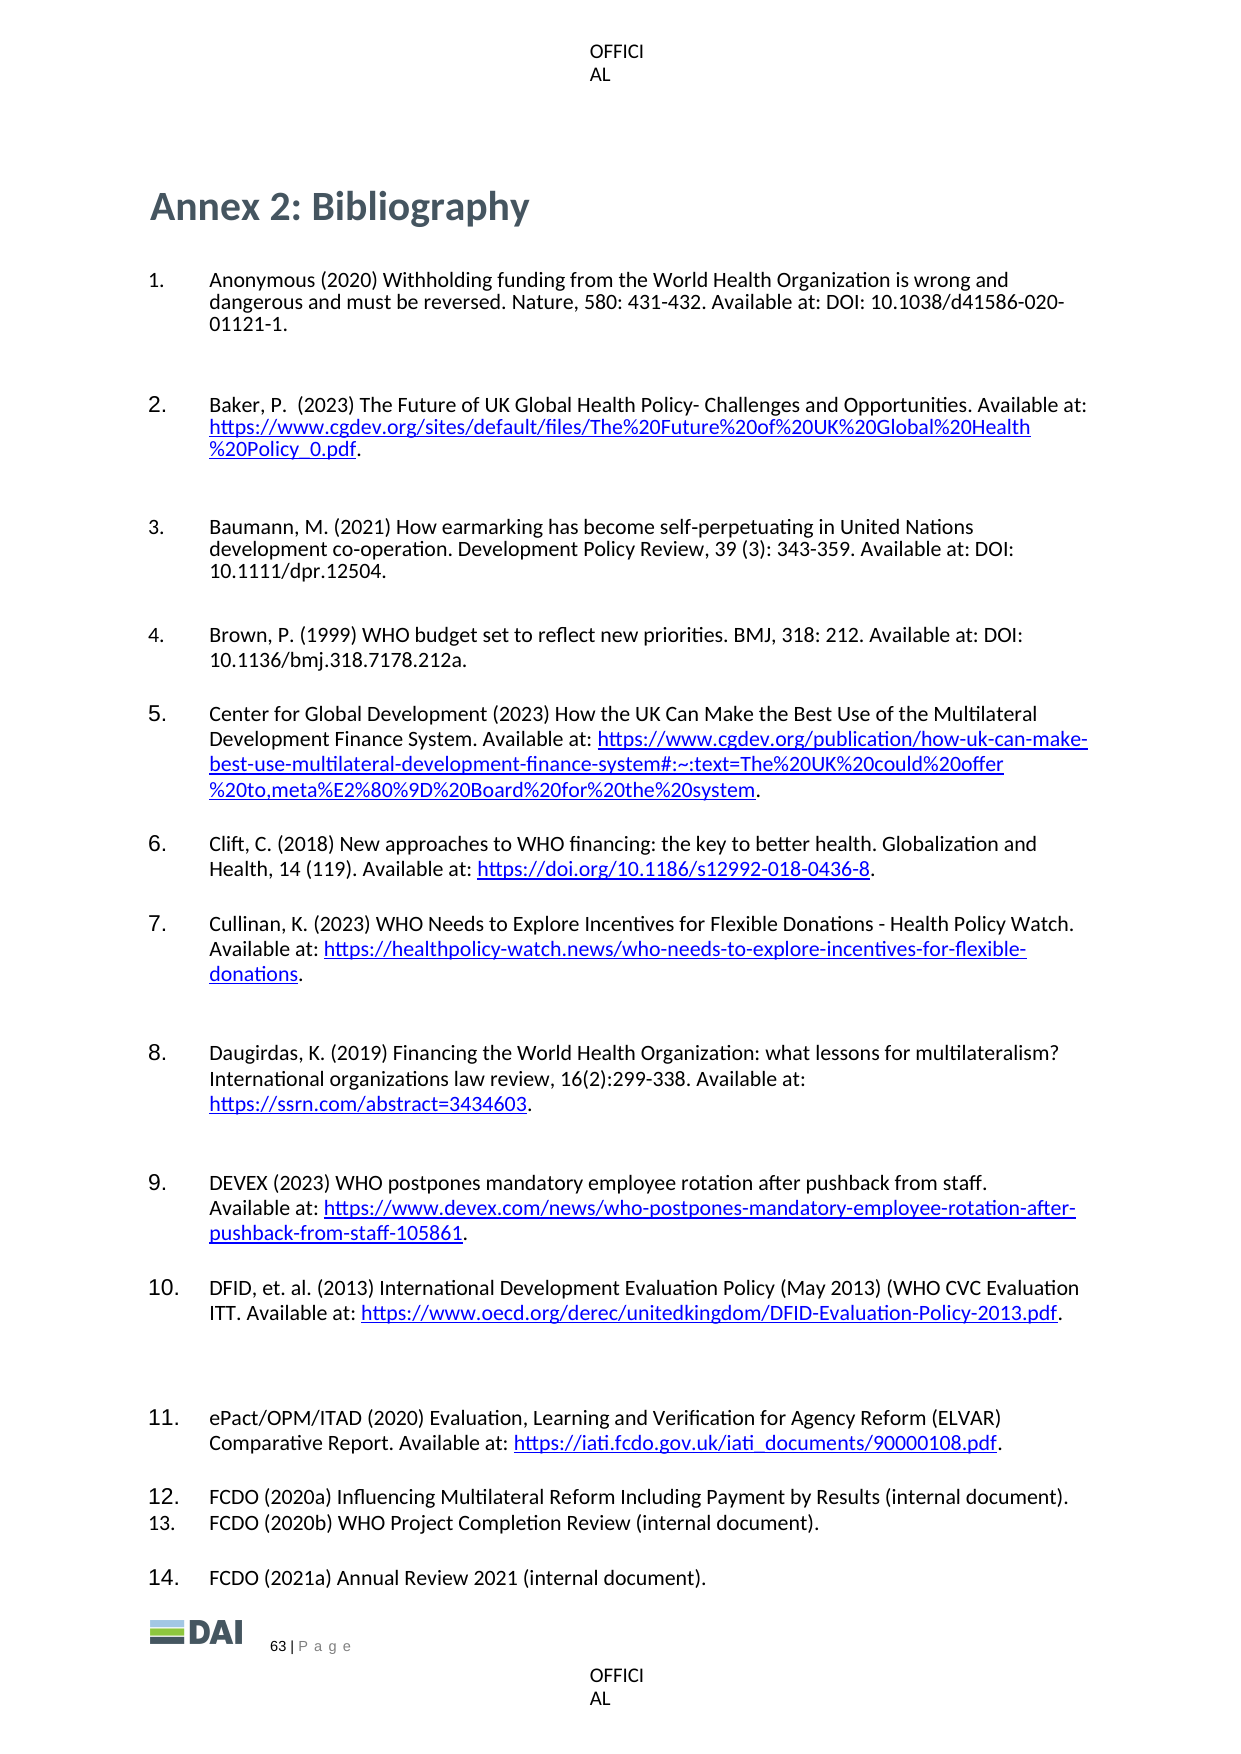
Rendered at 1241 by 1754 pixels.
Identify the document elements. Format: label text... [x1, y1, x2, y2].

list DEVEX (2023) WHO postpones mandatory employee rotation after pushback from staff. Available at: https://www.devex.com/news/who-postpones-mandatory-employee-rotation-after-pushback-from-staff-105861. [148, 1170, 1091, 1246]
list FCDO (2021a) Annual Review 2021 (internal document). [148, 1564, 1091, 1590]
subtitle Annex 2: Bibliography [150, 189, 1091, 231]
list FCDO (2020a) Influencing Multilateral Reform Including Payment by Results (internal document). [148, 1484, 1091, 1510]
picture [150, 1620, 242, 1644]
list Brown, P. (1999) WHO budget set to reflect new priorities. BMJ, 318: 212. Available at: DOI: 10.1136/bmj.318.7178.212a. [148, 626, 1091, 673]
list Anonymous (2020) Withholding funding from the World Health Organization is wrong and dangerous and must be reversed. Nature, 580: 431-432. Available at: DOI: 10.1038/d41586-020-01121-1. [148, 271, 1091, 336]
list Cullinan, K. (2023) WHO Needs to Explore Incentives for Flexible Donations - Health Policy Watch. Available at: https://healthpolicy-watch.news/who-needs-to-explore-incentives-for-flexible-donations. [148, 910, 1091, 1012]
list Baker, P. (2023) The Future of UK Global Health Policy- Challenges and Opportunities. Available at: https://www.cgdev.org/sites/default/files/The%20Future%20of%20UK%20Global%20Health%20Policy_0.pdf. [148, 392, 1091, 462]
list Daugirdas, K. (2019) Financing the World Health Organization: what lessons for multilateralism? International organizations law review, 16(2):299-338. Available at: https://ssrn.com/abstract=3434603. [148, 1040, 1091, 1142]
list DFID, et. al. (2013) International Development Evaluation Policy (May 2013) (WHO CVC Evaluation ITT. Available at: https://www.oecd.org/derec/unitedkingdom/DFID-Evaluation-Policy-2013.pdf. [148, 1274, 1091, 1376]
list Clift, C. (2018) New approaches to WHO financing: the key to better health. Globalization and Health, 14 (119). Available at: https://doi.org/10.1186/s12992-018-0436-8. [148, 831, 1091, 882]
list Baumann, M. (2021) How earmarking has become self‐perpetuating in United Nations development co‐operation. Development Policy Review, 39 (3): 343-359. Available at: DOI: 10.1111/dpr.12504. [148, 518, 1091, 584]
list Center for Global Development (2023) How the UK Can Make the Best Use of the Multilateral Development Finance System. Available at: https://www.cgdev.org/publication/how-uk-can-make-best-use-multilateral-development-finance-system#:~:text=The%20UK%20could%20offer%20to,meta%E2%80%9D%20Board%20for%20the%20system. [148, 701, 1091, 802]
list FCDO (2020b) WHO Project Completion Review (internal document). [148, 1514, 1091, 1536]
list ePact/OPM/ITAD (2020) Evaluation, Learning and Verification for Agency Reform (ELVAR) Comparative Report. Available at: https://iati.fcdo.gov.uk/iati_documents/90000108.pdf. [148, 1404, 1091, 1456]
